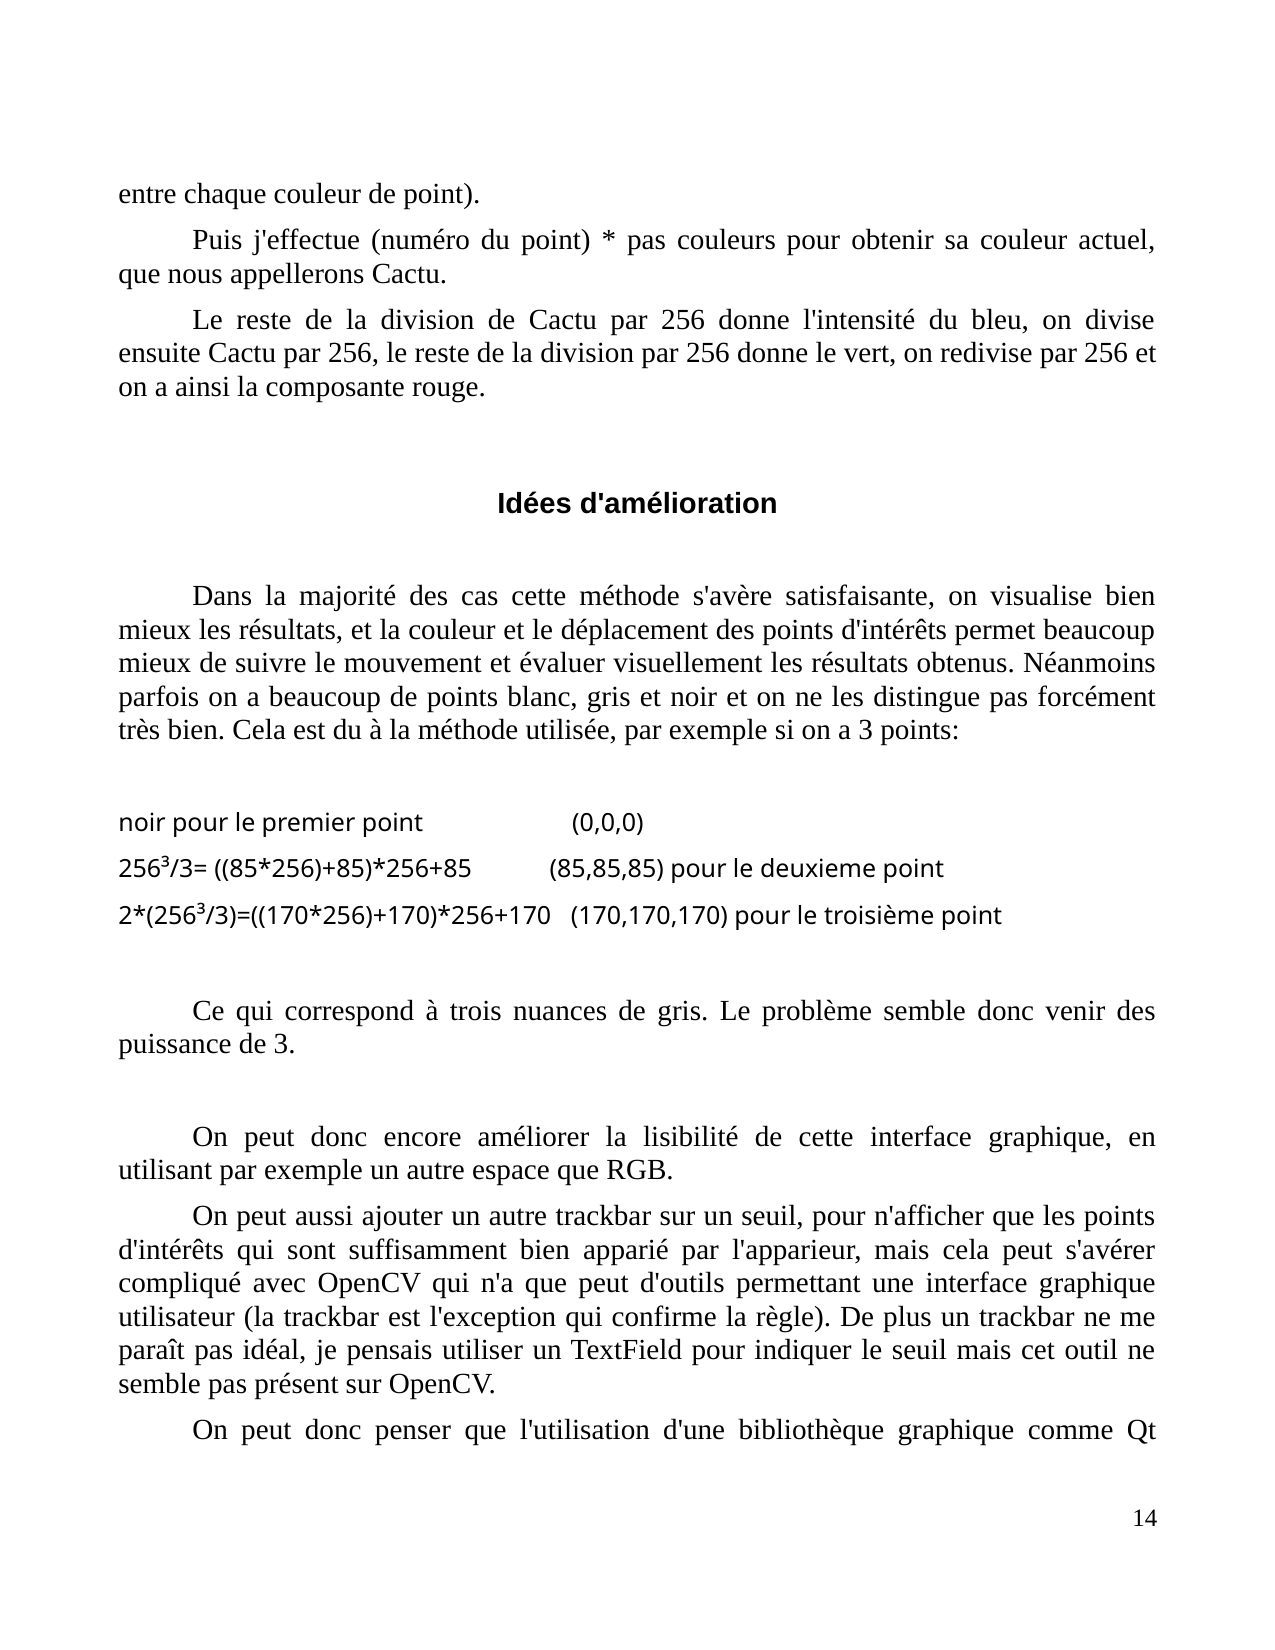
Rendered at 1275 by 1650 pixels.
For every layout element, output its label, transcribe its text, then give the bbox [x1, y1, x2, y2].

text On peut donc penser que l'utilisation d'une bibliothèque graphique comme Qt [118, 1412, 1157, 1446]
text noir pour le premier point (0,0,0) [118, 804, 1157, 838]
text 2*(256³/3)=((170*256)+170)*256+170 (170,170,170) pour le troisième point [118, 898, 1157, 932]
text 256³/3= ((85*256)+85)*256+85 (85,85,85) pour le deuxieme point [118, 851, 1157, 885]
text Le reste de la division de Cactu par 256 donne l'intensité du bleu, on divise ensuite Cactu par 256, le reste de la division par 256 donne le vert, on redivise par 256 et on a ainsi la composante rouge. [118, 302, 1157, 403]
text Dans la majorité des cas cette méthode s'avère satisfaisante, on visualise bien mieux les résultats, et la couleur et le déplacement des points d'intérêts permet beaucoup mieux de suivre le mouvement et évaluer visuellement les résultats obtenus. Néanmoins parfois on a beaucoup de points blanc, gris et noir et on ne les distingue pas forcément très bien. Cela est du à la méthode utilisée, par exemple si on a 3 points: [118, 578, 1157, 746]
subtitle Idées d'amélioration [118, 486, 1157, 520]
text Ce qui correspond à trois nuances de gris. Le problème semble donc venir des puissance de 3. [118, 991, 1157, 1060]
text On peut donc encore améliorer la lisibilité de cette interface graphique, en utilisant par exemple un autre espace que RGB. [118, 1119, 1157, 1186]
text On peut aussi ajouter un autre trackbar sur un seuil, pour n'afficher que les points d'intérêts qui sont suffisamment bien apparié par l'apparieur, mais cela peut s'avérer compliqué avec OpenCV qui n'a que peut d'outils permettant une interface graphique utilisateur (la trackbar est l'exception qui confirme la règle). De plus un trackbar ne me paraît pas idéal, je pensais utiliser un TextField pour indiquer le seuil mais cet outil ne semble pas présent sur OpenCV. [118, 1198, 1157, 1399]
text entre chaque couleur de point). [118, 176, 1157, 210]
text Puis j'effectue (numéro du point) * pas couleurs pour obtenir sa couleur actuel, que nous appellerons Cactu. [118, 222, 1157, 289]
